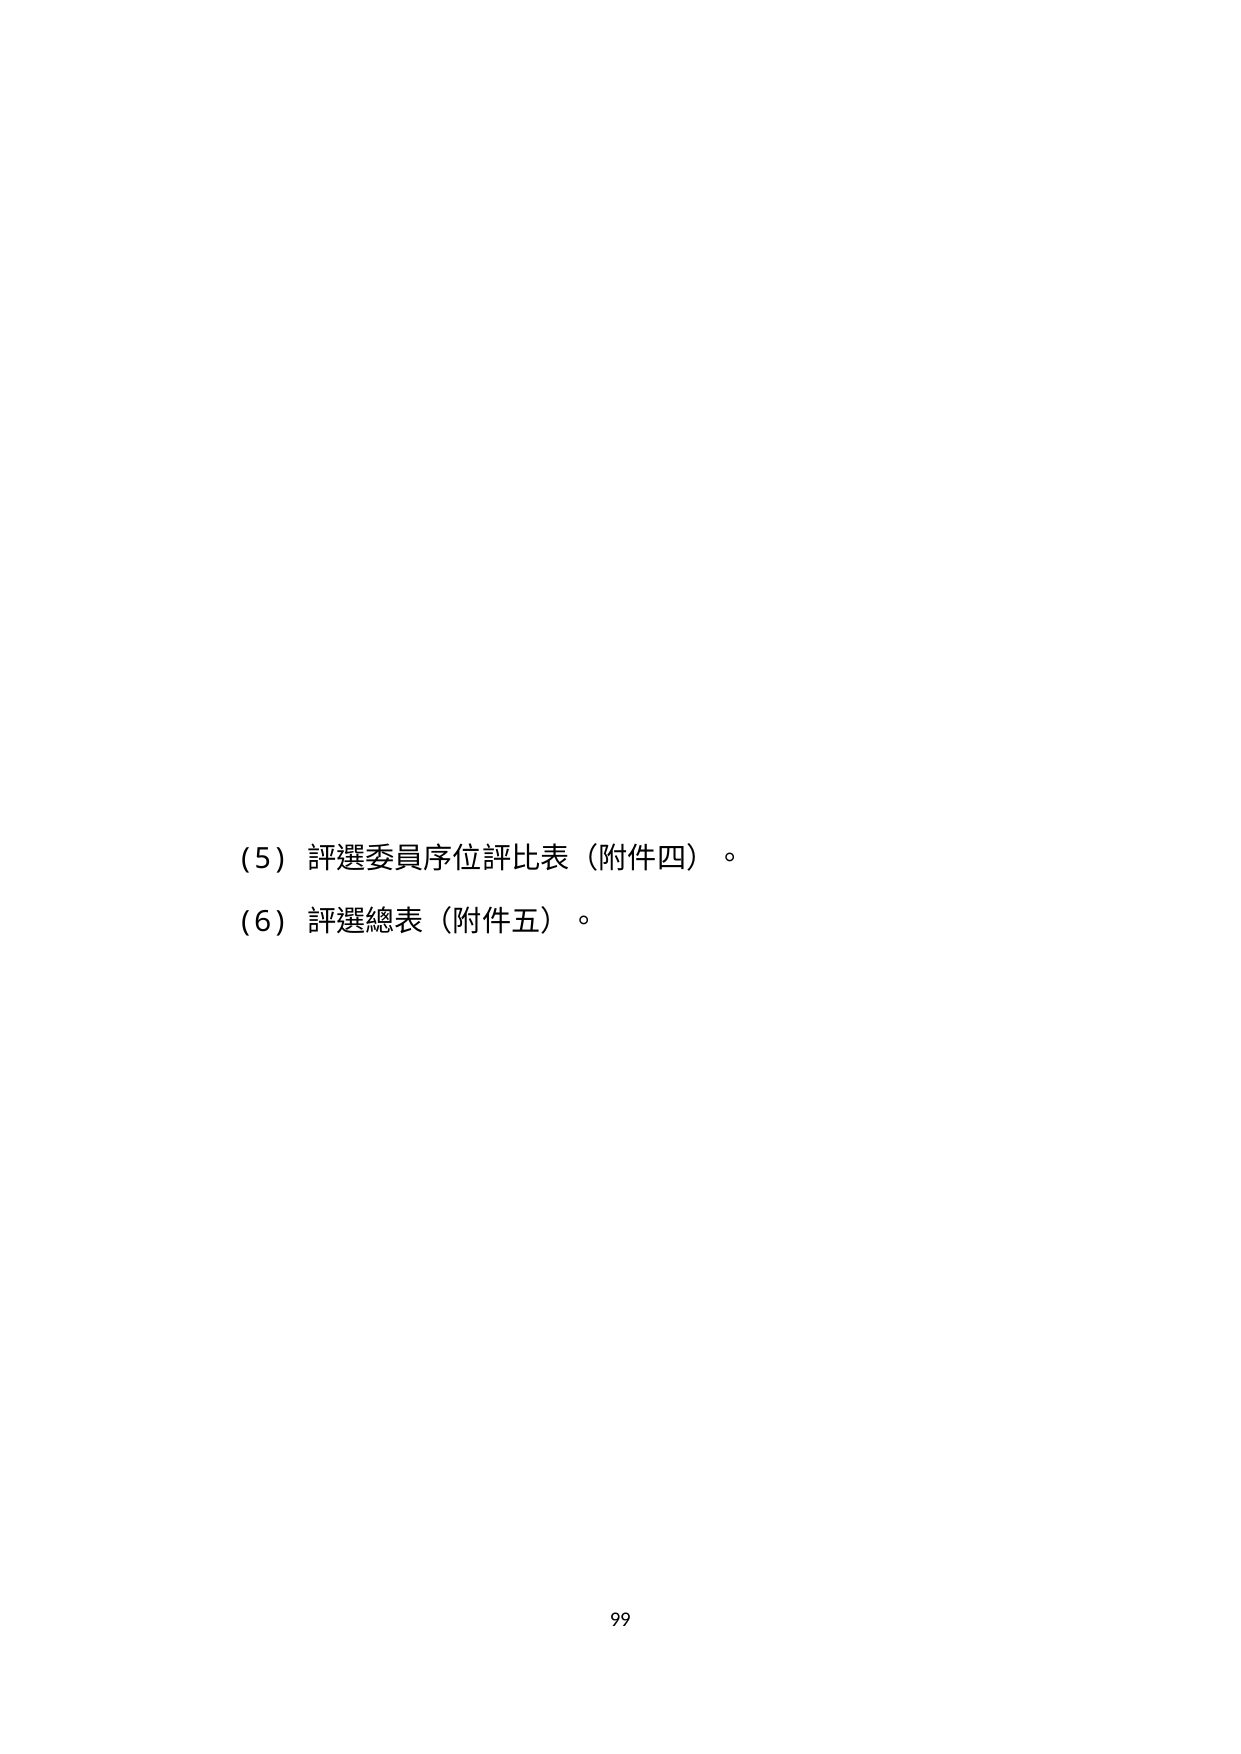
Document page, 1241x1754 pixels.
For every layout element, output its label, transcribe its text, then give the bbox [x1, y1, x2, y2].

list 評選總表（附件五）。 [207, 877, 1092, 939]
list 評選委員序位評比表（附件四）。 [207, 814, 1092, 877]
